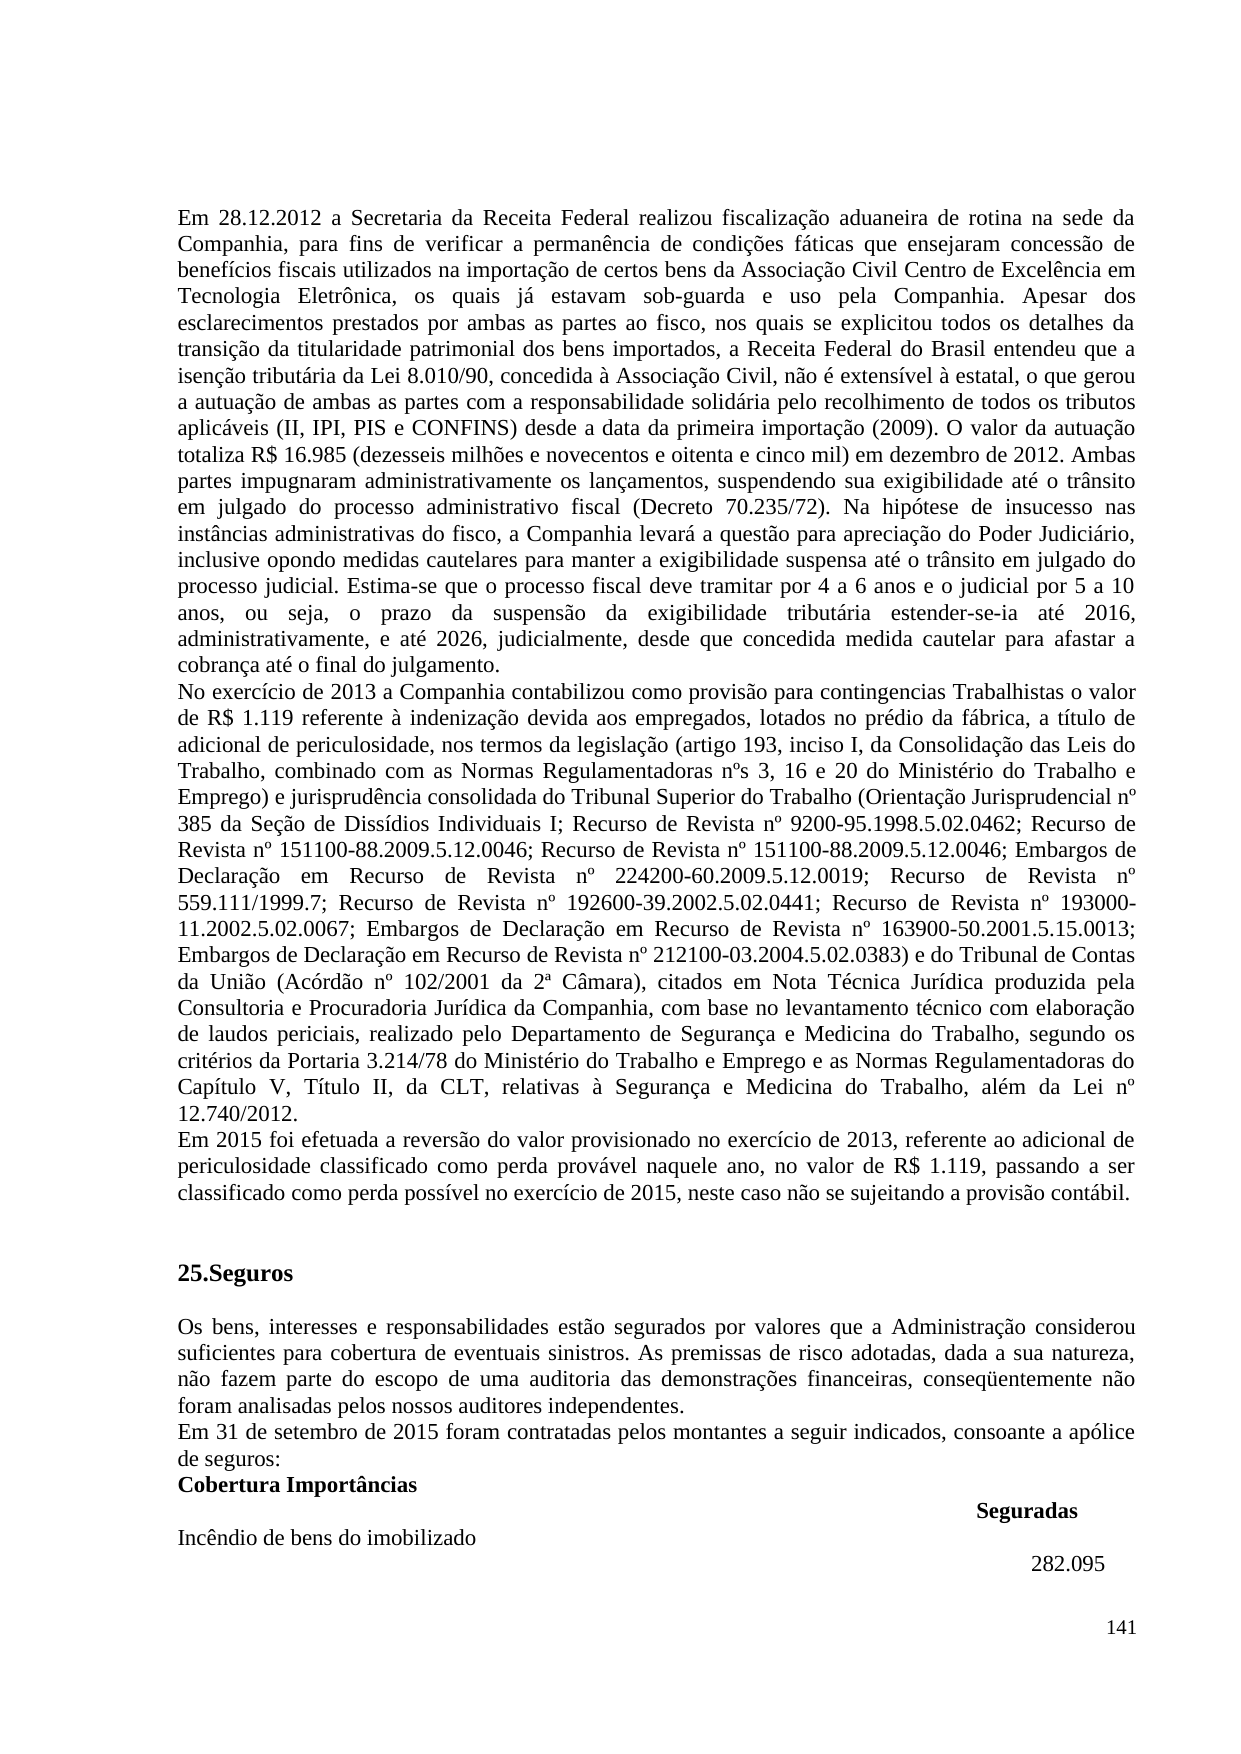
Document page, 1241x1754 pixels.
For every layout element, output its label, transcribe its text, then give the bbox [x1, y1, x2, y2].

text Incêndio de bens do imobilizado 282.095 [177, 1524, 1137, 1576]
text No exercício de 2013 a Companhia contabilizou como provisão para contingencias Trabalhistas o valor de R$ 1.119 referente à indenização devida aos empregados, lotados no prédio da fábrica, a título de adicional de periculosidade, nos termos da legislação (artigo 193, inciso I, da Consolidação das Leis do Trabalho, combinado com as Normas Regulamentadoras nºs 3, 16 e 20 do Ministério do Trabalho e Emprego) e jurisprudência consolidada do Tribunal Superior do Trabalho (Orientação Jurisprudencial nº 385 da Seção de Dissídios Individuais I; Recurso de Revista nº 9200-95.1998.5.02.0462; Recurso de Revista nº 151100-88.2009.5.12.0046; Recurso de Revista nº 151100-88.2009.5.12.0046; Embargos de Declaração em Recurso de Revista nº 224200-60.2009.5.12.0019; Recurso de Revista nº 559.111/1999.7; Recurso de Revista nº 192600-39.2002.5.02.0441; Recurso de Revista nº 193000-11.2002.5.02.0067; Embargos de Declaração em Recurso de Revista nº 163900-50.2001.5.15.0013; Embargos de Declaração em Recurso de Revista nº 212100-03.2004.5.02.0383) e do Tribunal de Contas da União (Acórdão nº 102/2001 da 2ª Câmara), citados em Nota Técnica Jurídica produzida pela Consultoria e Procuradoria Jurídica da Companhia, com base no levantamento técnico com elaboração de laudos periciais, realizado pelo Departamento de Segurança e Medicina do Trabalho, segundo os critérios da Portaria 3.214/78 do Ministério do Trabalho e Emprego e as Normas Regulamentadoras do Capítulo V, Título II, da CLT, relativas à Segurança e Medicina do Trabalho, além da Lei nº 12.740/2012. [177, 678, 1137, 1126]
text Em 31 de setembro de 2015 foram contratadas pelos montantes a seguir indicados, consoante a apólice de seguros: [177, 1418, 1137, 1471]
text 25.Seguros [177, 1258, 1137, 1286]
text Em 2015 foi efetuada a reversão do valor provisionado no exercício de 2013, referente ao adicional de periculosidade classificado como perda provável naquele ano, no valor de R$ 1.119, passando a ser classificado como perda possível no exercício de 2015, neste caso não se sujeitando a provisão contábil. [177, 1126, 1137, 1205]
text Em 28.12.2012 a Secretaria da Receita Federal realizou fiscalização aduaneira de rotina na sede da Companhia, para fins de verificar a permanência de condições fáticas que ensejaram concessão de benefícios fiscais utilizados na importação de certos bens da Associação Civil Centro de Excelência em Tecnologia Eletrônica, os quais já estavam sob-guarda e uso pela Companhia. Apesar dos esclarecimentos prestados por ambas as partes ao fisco, nos quais se explicitou todos os detalhes da transição da titularidade patrimonial dos bens importados, a Receita Federal do Brasil entendeu que a isenção tributária da Lei 8.010/90, concedida à Associação Civil, não é extensível à estatal, o que gerou a autuação de ambas as partes com a responsabilidade solidária pelo recolhimento de todos os tributos aplicáveis (II, IPI, PIS e CONFINS) desde a data da primeira importação (2009). O valor da autuação totaliza R$ 16.985 (dezesseis milhões e novecentos e oitenta e cinco mil) em dezembro de 2012. Ambas partes impugnaram administrativamente os lançamentos, suspendendo sua exigibilidade até o trânsito em julgado do processo administrativo fiscal (Decreto 70.235/72). Na hipótese de insucesso nas instâncias administrativas do fisco, a Companhia levará a questão para apreciação do Poder Judiciário, inclusive opondo medidas cautelares para manter a exigibilidade suspensa até o trânsito em julgado do processo judicial. Estima-se que o processo fiscal deve tramitar por 4 a 6 anos e o judicial por 5 a 10 anos, ou seja, o prazo da suspensão da exigibilidade tributária estender-se-ia até 2016, administrativamente, e até 2026, judicialmente, desde que concedida medida cautelar para afastar a cobrança até o final do julgamento. [177, 203, 1137, 678]
text Os bens, interesses e responsabilidades estão segurados por valores que a Administração considerou suficientes para cobertura de eventuais sinistros. As premissas de risco adotadas, dada a sua natureza, não fazem parte do escopo de uma auditoria das demonstrações financeiras, conseqüentemente não foram analisadas pelos nossos auditores independentes. [177, 1313, 1137, 1418]
text ­Cobertura Importâncias Seguradas [177, 1471, 1137, 1524]
